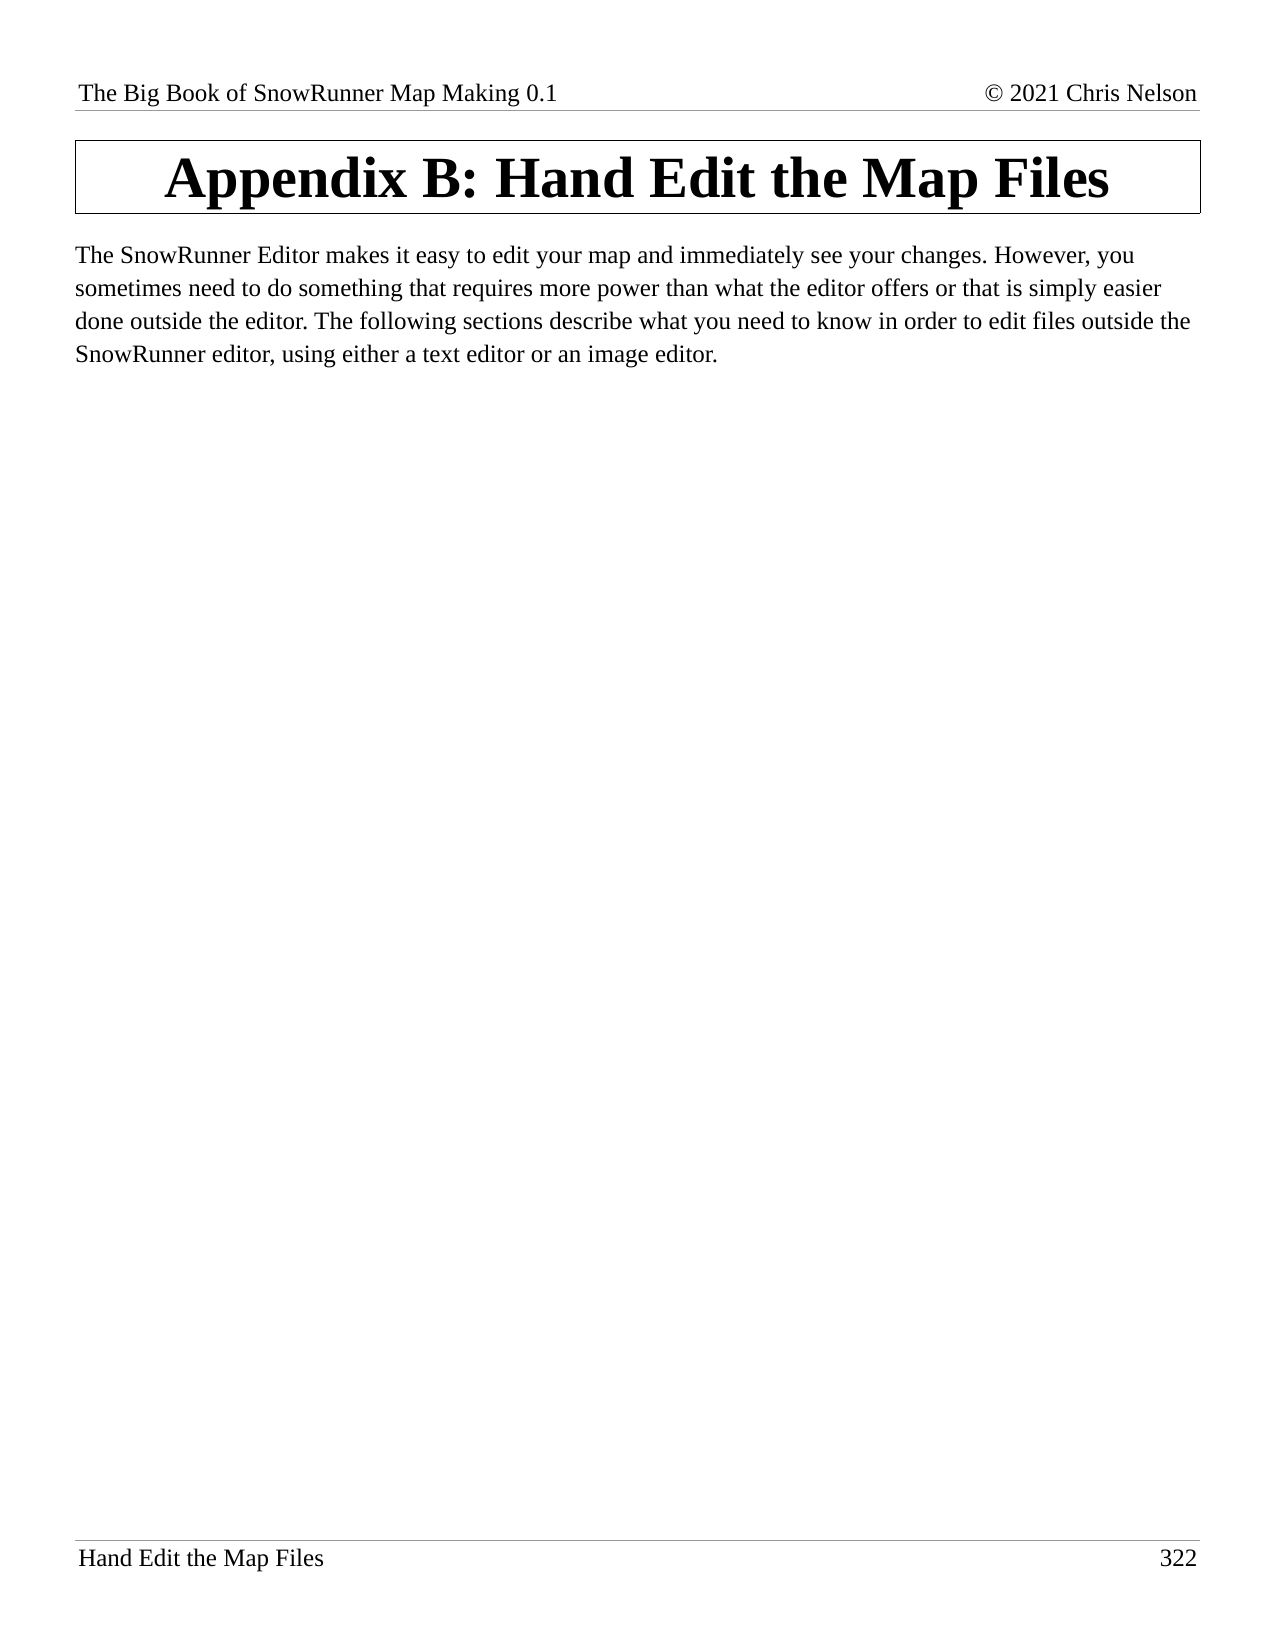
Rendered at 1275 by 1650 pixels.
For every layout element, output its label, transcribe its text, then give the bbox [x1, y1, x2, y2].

text The SnowRunner Editor makes it easy to edit your map and immediately see your changes. However, you sometimes need to do something that requires more power than what the editor offers or that is simply easier done outside the editor. The following sections describe what you need to know in order to edit files outside the SnowRunner editor, using either a text editor or an image editor. [75, 240, 1200, 368]
subtitle Hand Edit the Map Files [76, 141, 1200, 213]
